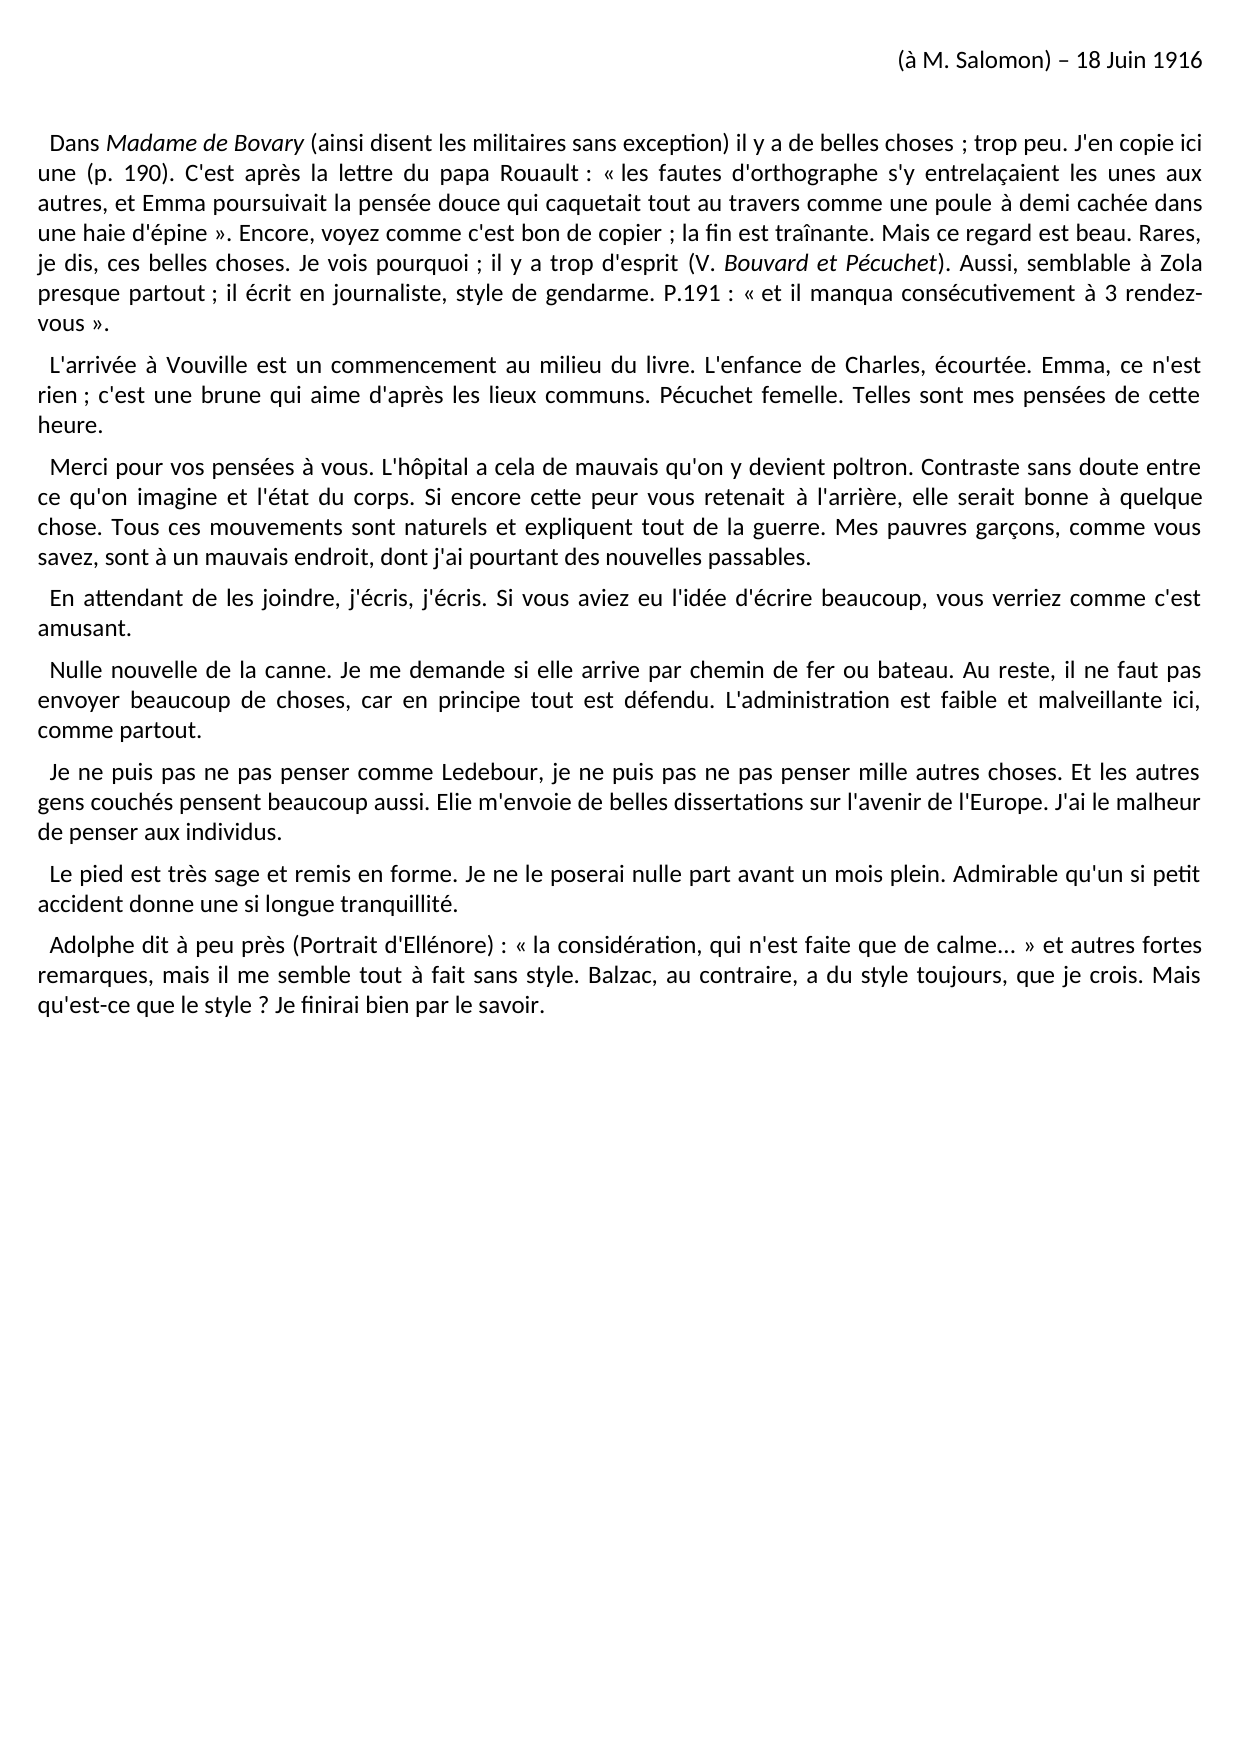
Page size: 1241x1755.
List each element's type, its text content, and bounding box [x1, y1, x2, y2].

text En attendant de les joindre, j'écris, j'écris. Si vous aviez eu l'idée d'écrire beaucoup, vous verriez comme c'est amusant. [37, 588, 1203, 643]
text Nulle nouvelle de la canne. Je me demande si elle arrive par chemin de fer ou bateau. Au reste, il ne faut pas envoyer beaucoup de choses, car en principe tout est défendu. L'administration est faible et malveillante ici, comme partout. [37, 660, 1203, 745]
text (à M. Salomon) – 18 Juin 1916 [37, 49, 1203, 74]
text Dans Madame de Bovary (ainsi disent les militaires sans exception) il y a de belles choses ; trop peu. J'en copie ici une (p. 190). C'est après la lettre du papa Rouault : « les fautes d'orthographe s'y entrelaçaient les unes aux autres, et Emma pour­suivait la pensée douce qui caquetait tout au travers comme une poule à demi cachée dans une haie d'épine ». Encore, voyez comme c'est bon de copier ; la fin est traînante. Mais ce regard est beau. Rares, je dis, ces belles choses. Je vois pourquoi ; il y a trop d'esprit (V. Bouvard et Pécuchet). Aussi, semblable à Zola presque partout ; il écrit en journaliste, style de gendarme. P.191 : « et il manqua consécutivement à 3 rendez-vous ». [37, 133, 1203, 338]
text Je ne puis pas ne pas penser comme Ledebour, je ne puis pas ne pas penser mille autres choses. Et les autres gens couchés pensent beaucoup aussi. Elie m'envoie de belles dissertations sur l'avenir de l'Europe. J'ai le malheur de penser aux individus. [37, 762, 1203, 847]
text Merci pour vos pensées à vous. L'hôpital a cela de mauvais qu'on y devient poltron. Contraste sans doute entre ce qu'on imagine et l'état du corps. Si encore cette peur vous retenait à l'arrière, elle serait bonne à quelque chose. Tous ces mouvements sont naturels et expliquent tout de la guerre. Mes pauvres garçons, comme vous savez, sont à un mauvais endroit, dont j'ai pourtant des nouvelles passables. [37, 456, 1203, 571]
text Adolphe dit à peu près (Portrait d'Ellénore) : « la considération, qui n'est faite que de calme... » et autres fortes remarques, mais il me semble tout à fait sans style. Balzac, au contraire, a du style toujours, que je crois. Mais qu'est-ce que le style ? Je finirai bien par le savoir. [37, 935, 1203, 1020]
text Le pied est très sage et remis en forme. Je ne le poserai nulle part avant un mois plein. Admirable qu'un si petit accident donne une si longue tranquillité. [37, 863, 1203, 918]
text L'arrivée à Vouville est un commencement au milieu du livre. L'enfance de Charles, écourtée. Emma, ce n'est rien ; c'est une brune qui aime d'après les lieux communs. Pécuchet femelle. Telles sont mes pensées de cette heure. [37, 354, 1203, 439]
